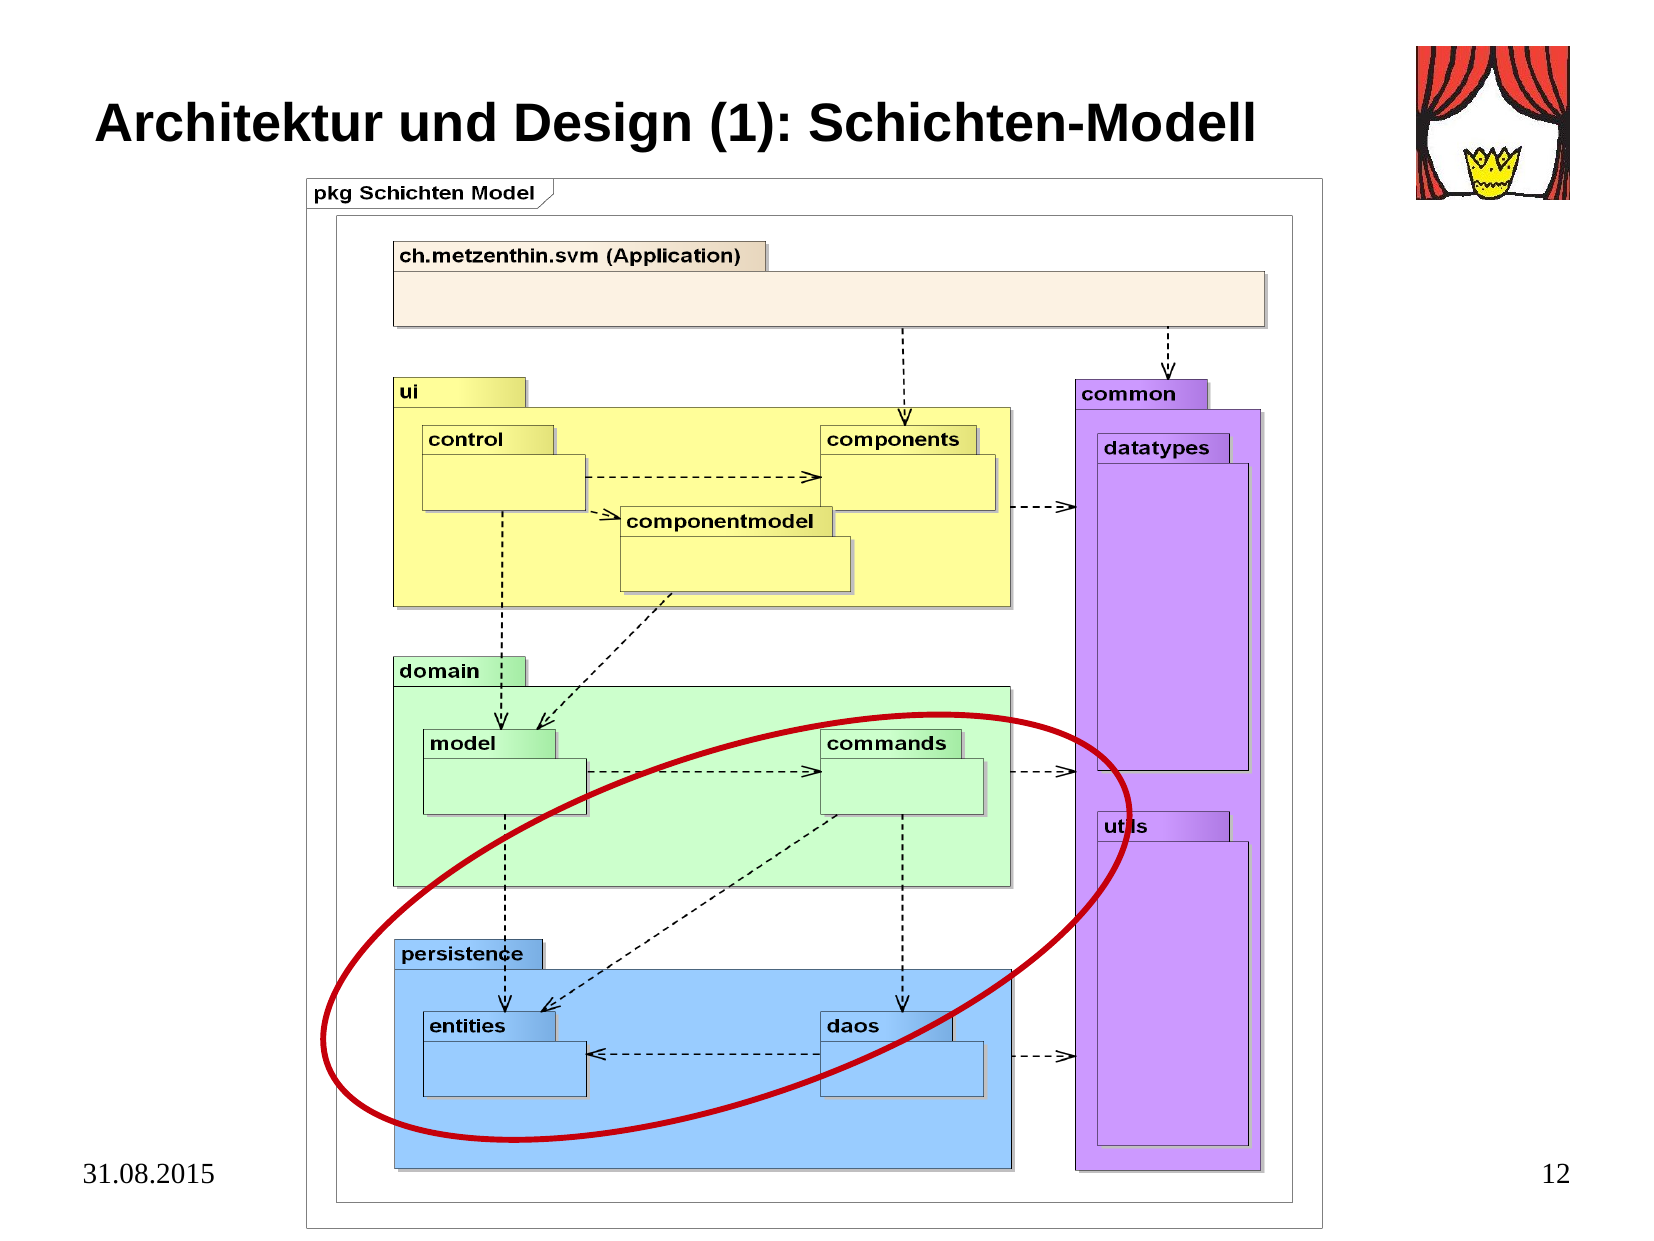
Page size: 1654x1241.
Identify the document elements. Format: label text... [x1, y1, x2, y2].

title Architektur und Design (1): Schichten-Modell [94, 53, 1347, 193]
picture [1416, 46, 1570, 200]
text_box [323, 714, 1130, 1140]
picture [305, 177, 1323, 1229]
